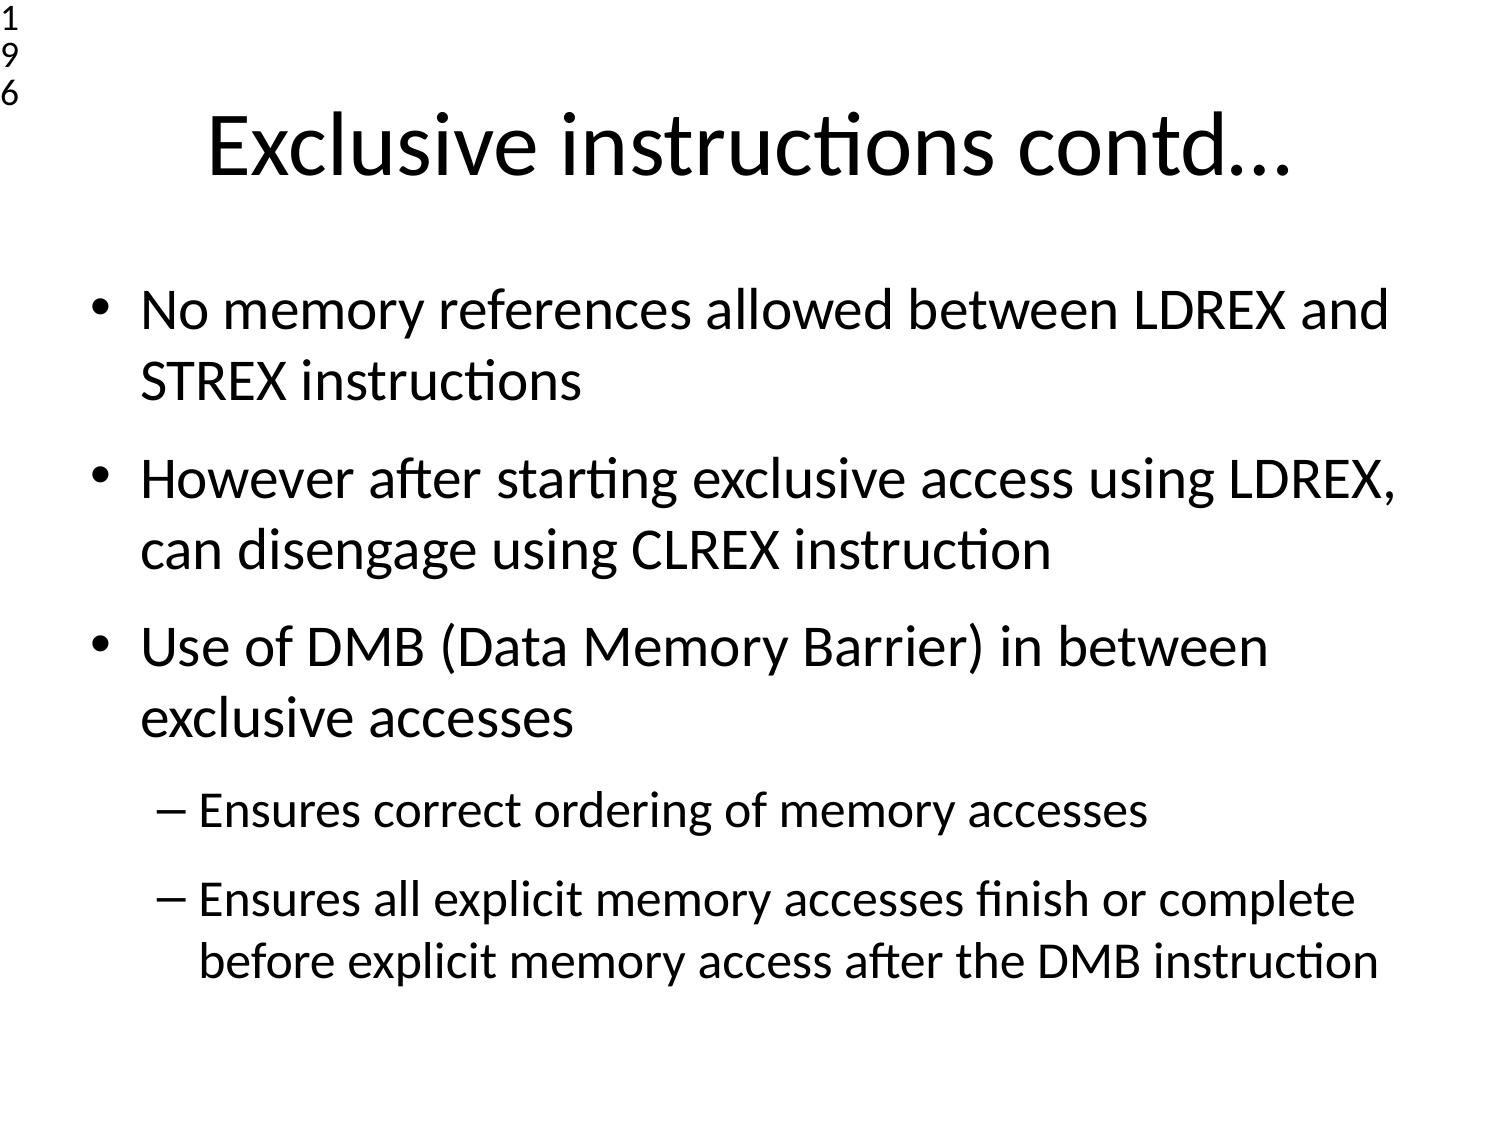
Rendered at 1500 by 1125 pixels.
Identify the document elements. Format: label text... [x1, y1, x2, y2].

list No memory references allowed between LDREX and STREX instructions However after starting exclusive access using LDREX, can disengage using CLREX instruction Use of DMB (Data Memory Barrier) in between exclusive accesses Ensures correct ordering of memory accesses Ensures all explicit memory accesses finish or complete before explicit memory access after the DMB instruction [75, 262, 1425, 1005]
title Exclusive instructions contd… [75, 45, 1425, 233]
